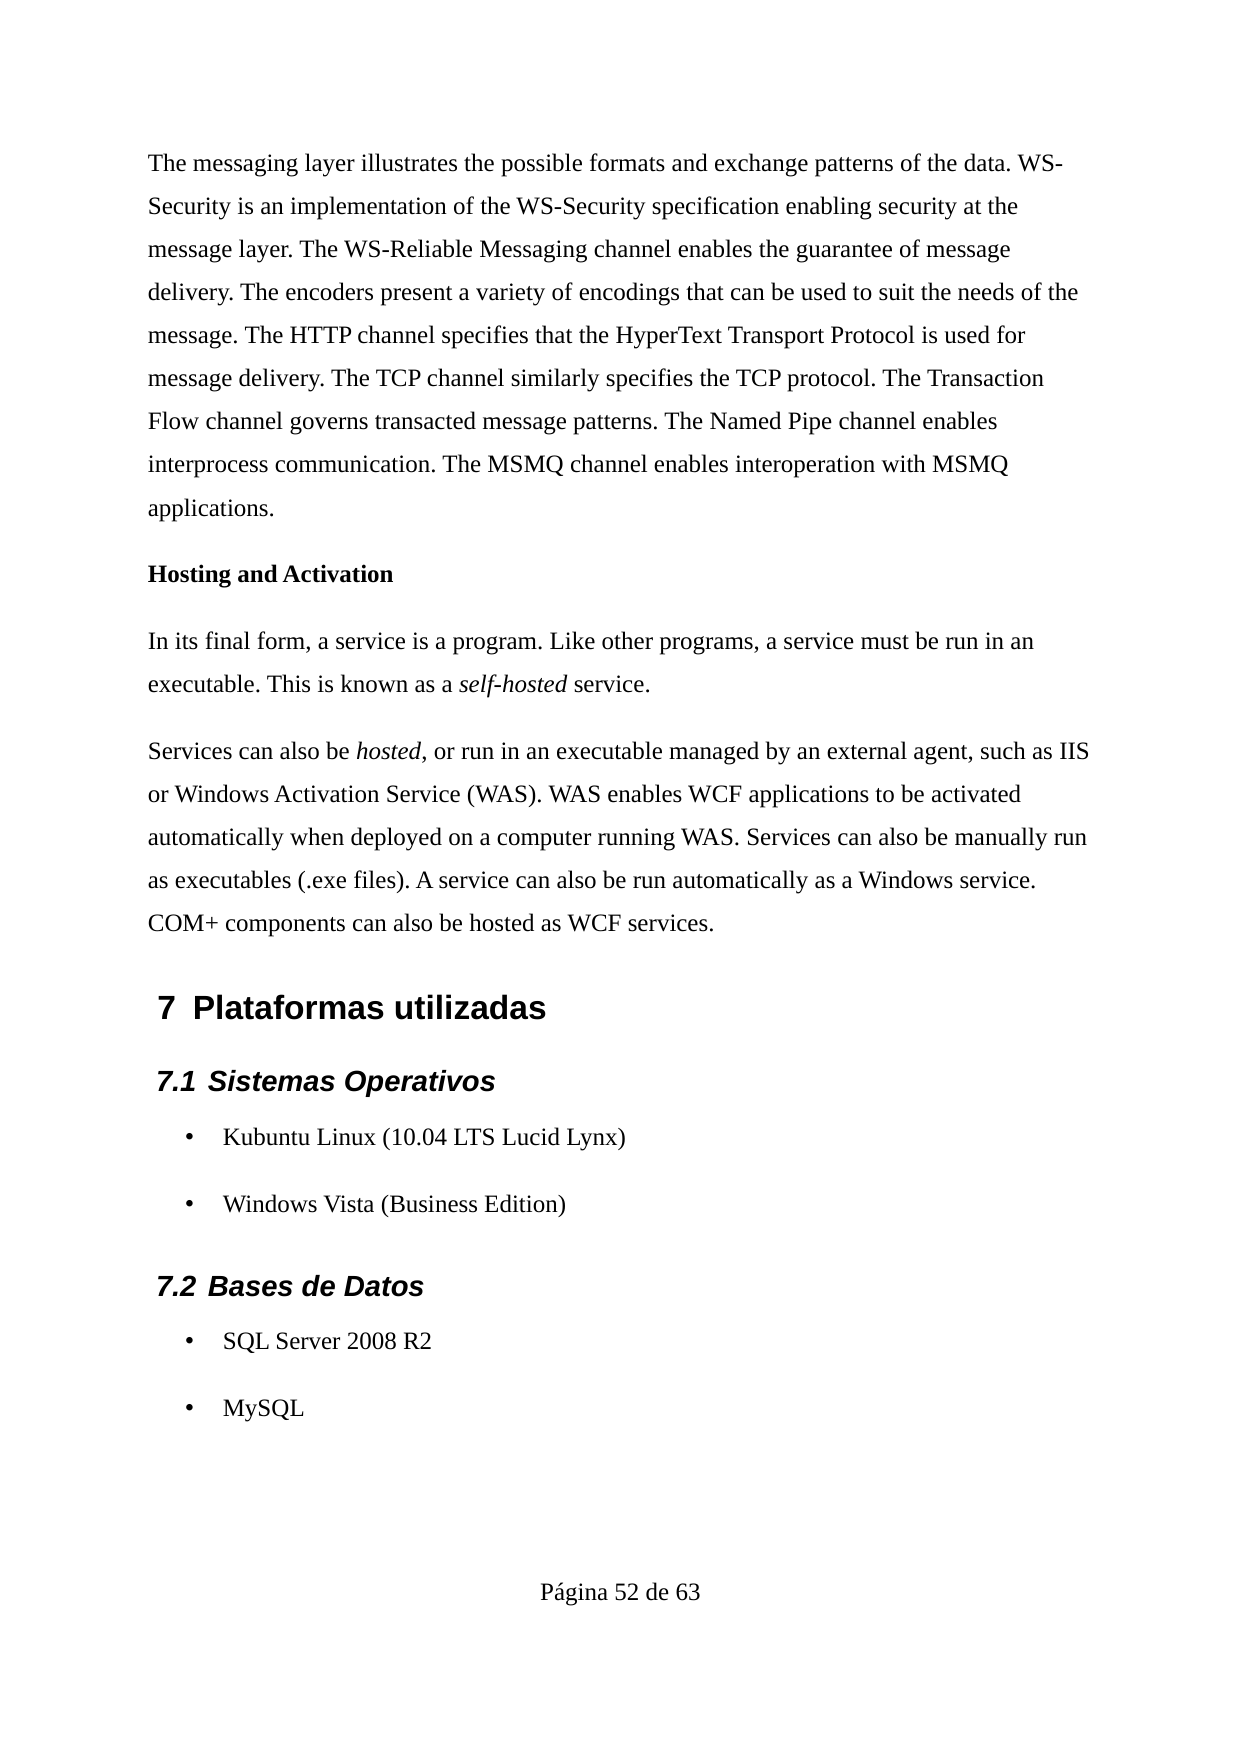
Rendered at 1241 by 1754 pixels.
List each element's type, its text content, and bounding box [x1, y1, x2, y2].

subtitle Bases de Datos [148, 1269, 1093, 1302]
subtitle Plataformas utilizadas [148, 988, 1093, 1027]
text Services can also be hosted, or run in an executable managed by an external agent, such as IIS or Windows Activation Service (WAS). WAS enables WCF applications to be activated automatically when deployed on a computer running WAS. Services can also be manually run as executables (.exe files). A service can also be run automatically as a Windows service. COM+ components can also be hosted as WCF services. [148, 736, 1093, 937]
list Windows Vista (Business Edition) [185, 1189, 1093, 1217]
text Hosting and Activation [148, 559, 1093, 588]
text In its final form, a service is a program. Like other programs, a service must be run in an executable. This is known as a self-hosted service. [148, 626, 1093, 698]
list MySQL [185, 1393, 1093, 1422]
text The messaging layer illustrates the possible formats and exchange patterns of the data. WS-Security is an implementation of the WS-Security specification enabling security at the message layer. The WS-Reliable Messaging channel enables the guarantee of message delivery. The encoders present a variety of encodings that can be used to suit the needs of the message. The HTTP channel specifies that the HyperText Transport Protocol is used for message delivery. The TCP channel similarly specifies the TCP protocol. The Transaction Flow channel governs transacted message patterns. The Named Pipe channel enables interprocess communication. The MSMQ channel enables interoperation with MSMQ applications. [148, 148, 1093, 521]
subtitle Sistemas Operativos [148, 1064, 1093, 1098]
list Kubuntu Linux (10.04 LTS Lucid Lynx) [185, 1122, 1093, 1151]
list SQL Server 2008 R2 [185, 1326, 1093, 1355]
